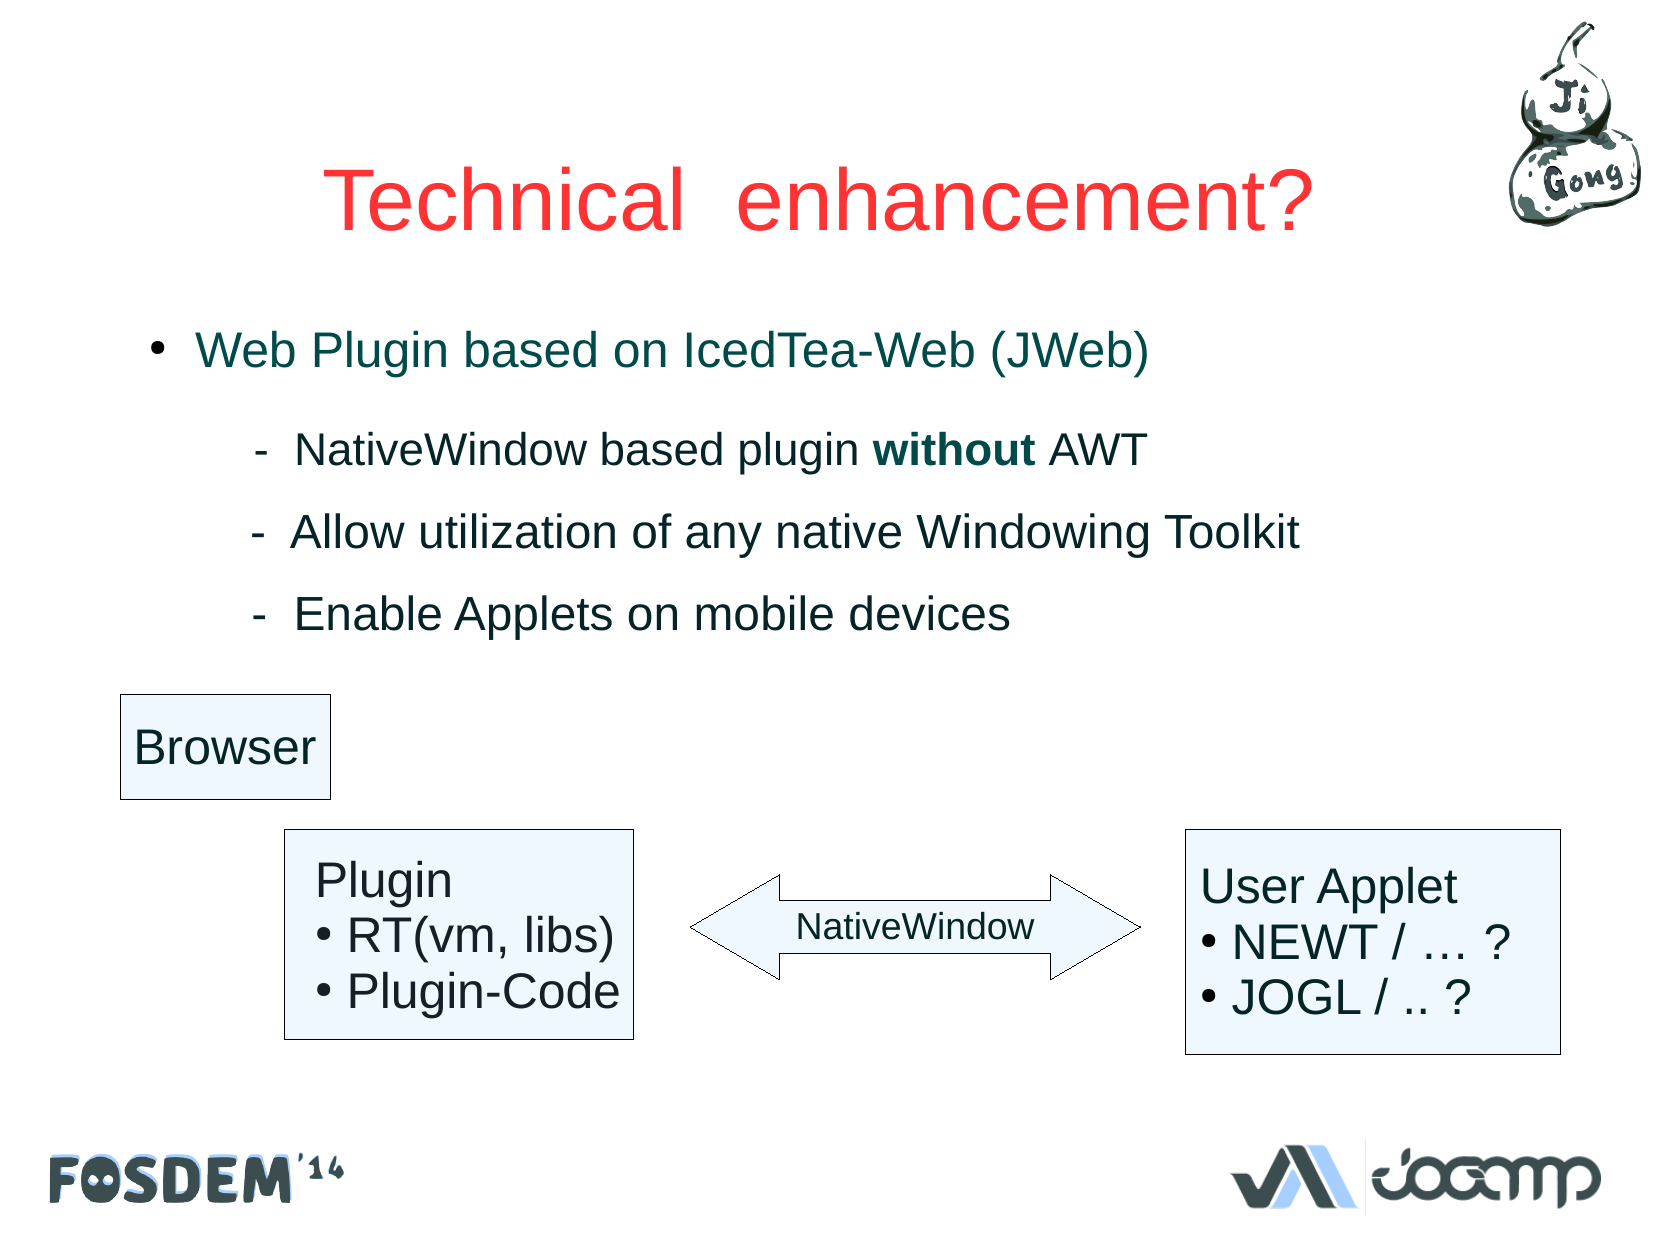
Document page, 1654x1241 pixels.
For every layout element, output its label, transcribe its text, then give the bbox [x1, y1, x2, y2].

title Technical enhancement? [66, 130, 1573, 269]
picture [1425, 19, 1654, 228]
text_box Web Plugin based on IcedTea-Web (JWeb) [134, 314, 1166, 386]
picture [1228, 1139, 1601, 1215]
text_box - Enable Applets on mobile devices [223, 579, 1139, 648]
picture [0, 914, 400, 1241]
text_box - NativeWindow based plugin without AWT [225, 416, 1471, 489]
text_box [284, 829, 634, 1040]
text_box Browser [120, 694, 331, 800]
text_box - Allow utilization of any native Windowing Toolkit [222, 497, 1408, 567]
text_box User Applet NEWT / … ? JOGL / .. ? [1185, 829, 1561, 1055]
text_box NativeWindow [690, 874, 1141, 980]
